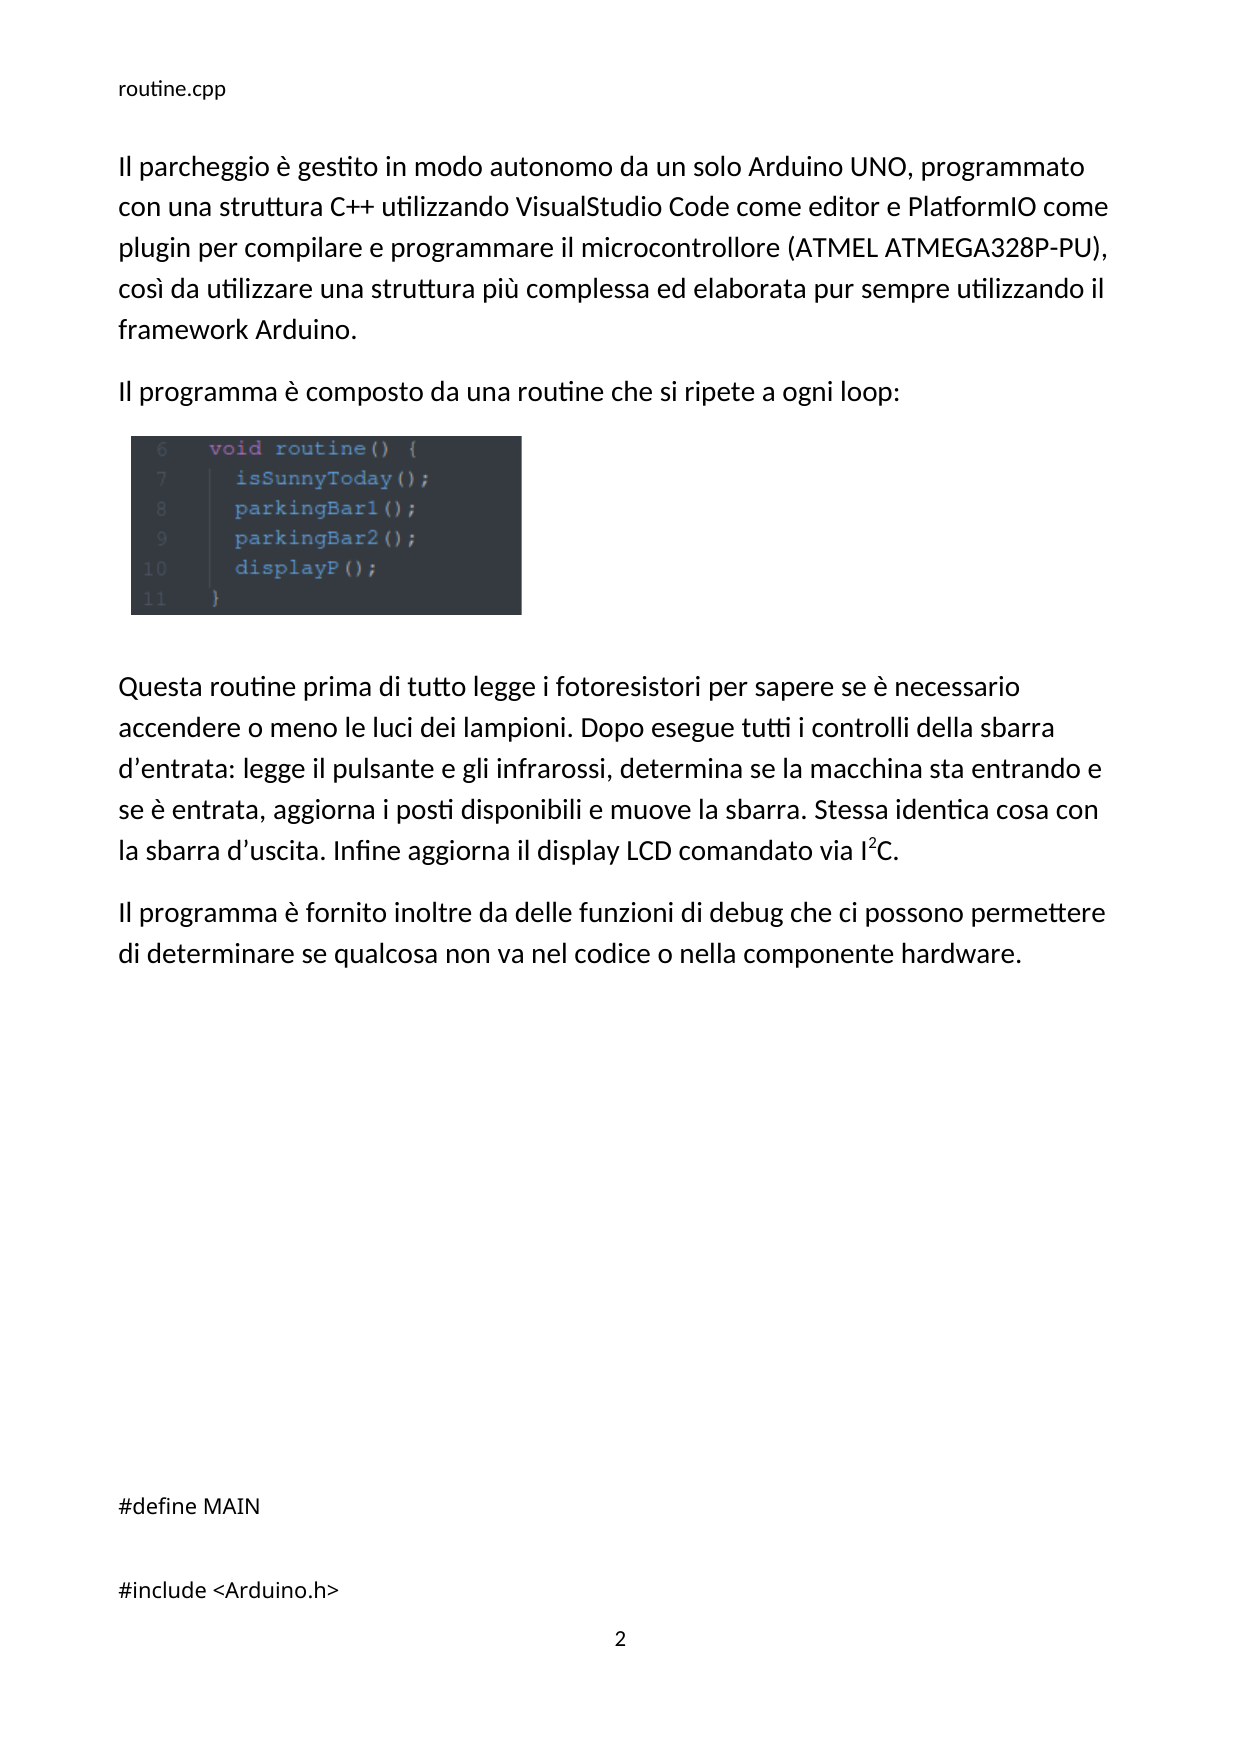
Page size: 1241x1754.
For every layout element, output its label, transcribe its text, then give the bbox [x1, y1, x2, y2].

picture [131, 436, 522, 615]
text #define MAIN [118, 1491, 1122, 1521]
text Il parcheggio è gestito in modo autonomo da un solo Arduino UNO, programmato con una struttura C++ utilizzando VisualStudio Code come editor e PlatformIO come plugin per compilare e programmare il microcontrollore (ATMEL ATMEGA328P-PU), così da utilizzare una struttura più complessa ed elaborata pur sempre utilizzando il framework Arduino. [118, 148, 1122, 347]
text Il programma è composto da una routine che si ripete a ogni loop: [118, 373, 1122, 409]
text #include <Arduino.h> [118, 1576, 1122, 1605]
text Questa routine prima di tutto legge i fotoresistori per sapere se è necessario accendere o meno le luci dei lampioni. Dopo esegue tutti i controlli della sbarra d’entrata: legge il pulsante e gli infrarossi, determina se la macchina sta entrando e se è entrata, aggiorna i posti disponibili e muove la sbarra. Stessa identica cosa con la sbarra d’uscita. Infine aggiorna il display LCD comandato via I2C. [118, 668, 1122, 868]
text Il programma è fornito inoltre da delle funzioni di debug che ci possono permettere di determinare se qualcosa non va nel codice o nella componente hardware. [118, 894, 1122, 971]
